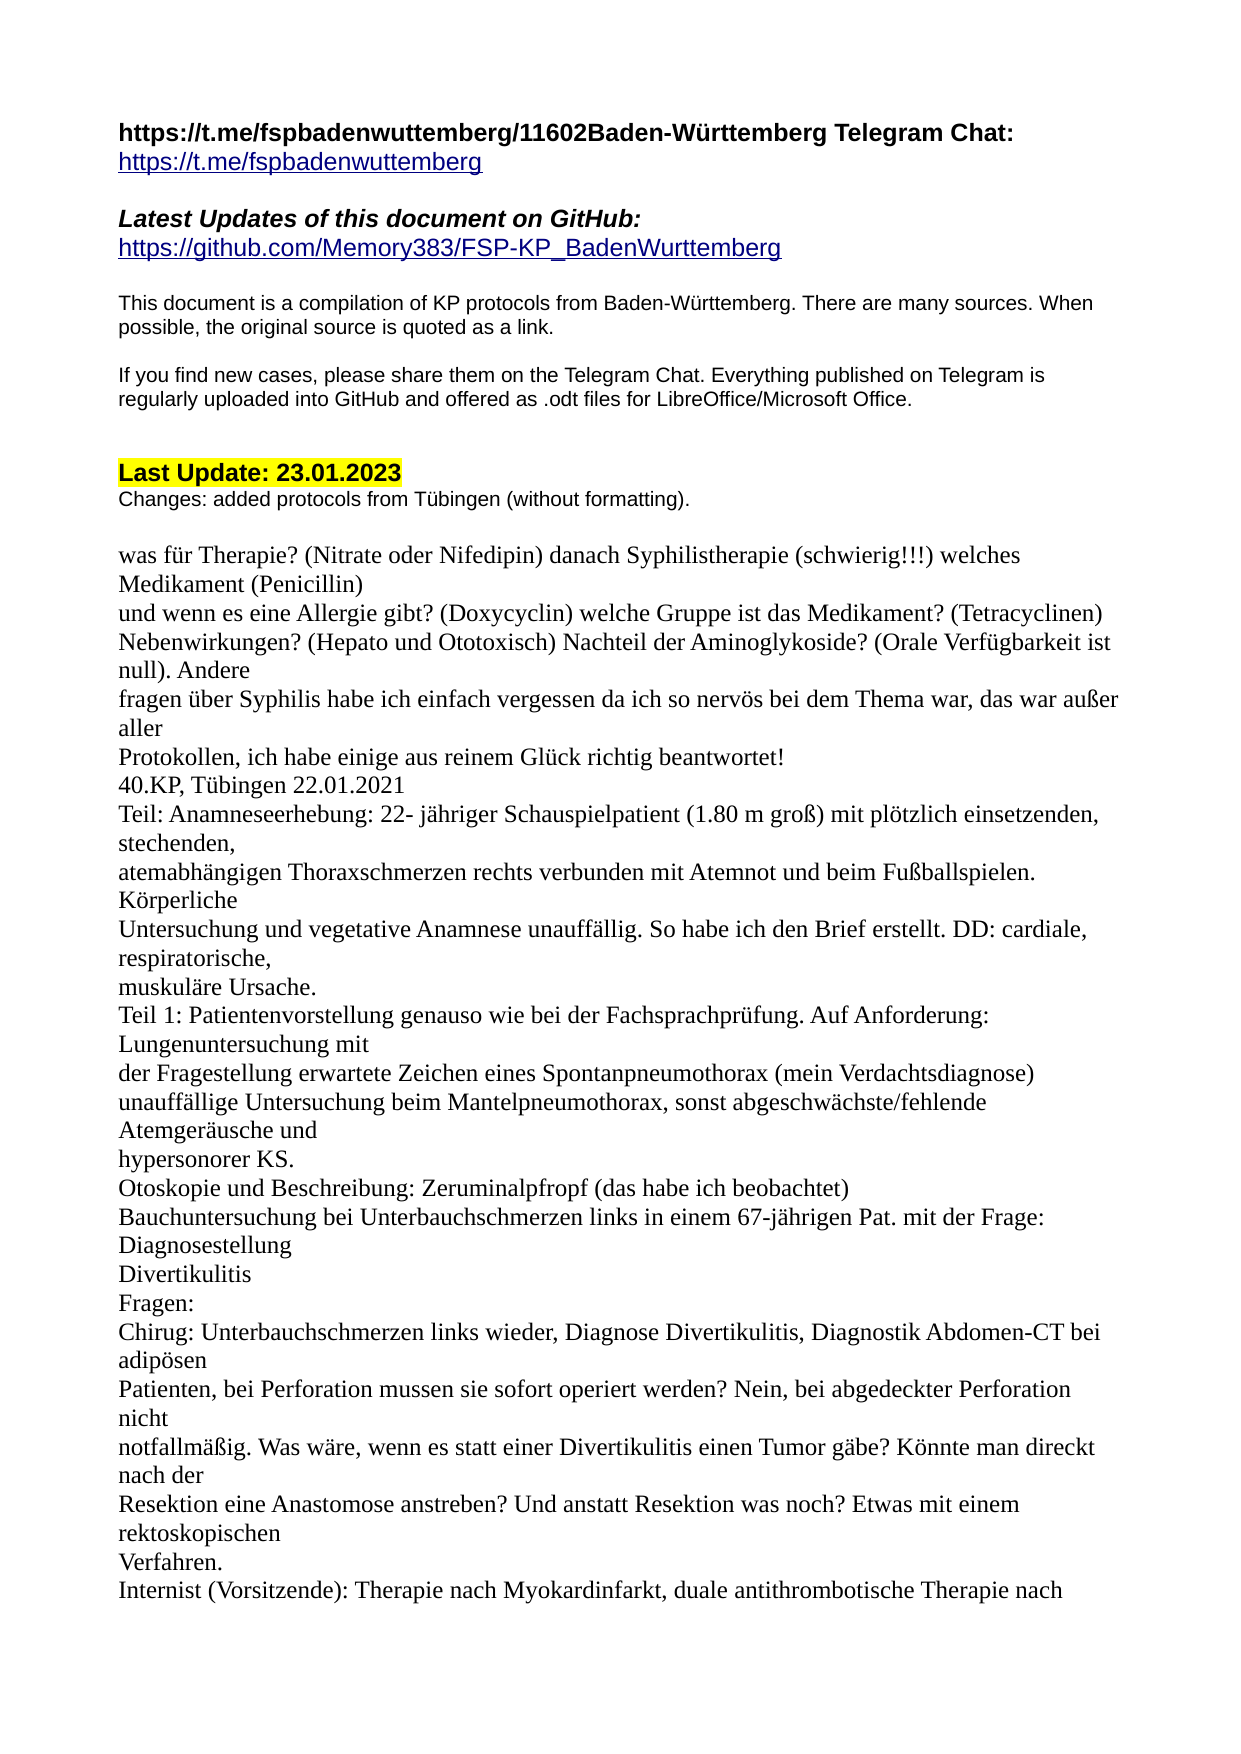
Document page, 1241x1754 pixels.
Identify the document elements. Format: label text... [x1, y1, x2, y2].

text was für Therapie? (Nitrate oder Nifedipin) danach Syphilistherapie (schwierig!!!) welches Medikament (Penicillin) [118, 541, 1122, 598]
text Nebenwirkungen? (Hepato und Ototoxisch) Nachteil der Aminoglykoside? (Orale Verfügbarkeit ist null). Andere [118, 627, 1122, 684]
text Verfahren. [118, 1547, 1122, 1576]
text Otoskopie und Beschreibung: Zeruminalpfropf (das habe ich beobachtet) [118, 1173, 1122, 1202]
text Fragen: [118, 1288, 1122, 1317]
text Bauchuntersuchung bei Unterbauchschmerzen links in einem 67-jährigen Pat. mit der Frage: Diagnosestellung [118, 1202, 1122, 1259]
text und wenn es eine Allergie gibt? (Doxycyclin) welche Gruppe ist das Medikament? (Tetracyclinen) [118, 598, 1122, 627]
text unauffällige Untersuchung beim Mantelpneumothorax, sonst abgeschwächste/fehlende Atemgeräusche und [118, 1087, 1122, 1144]
text Internist (Vorsitzende): Therapie nach Myokardinfarkt, duale antithrombotische Therapie nach [118, 1576, 1122, 1604]
text Protokollen, ich habe einige aus reinem Glück richtig beantwortet! [118, 742, 1122, 771]
text Patienten, bei Perforation mussen sie sofort operiert werden? Nein, bei abgedeckter Perforation nicht [118, 1374, 1122, 1432]
text Teil 1: Patientenvorstellung genauso wie bei der Fachsprachprüfung. Auf Anforderung: Lungenuntersuchung mit [118, 1001, 1122, 1058]
text Resektion eine Anastomose anstreben? Und anstatt Resektion was noch? Etwas mit einem rektoskopischen [118, 1489, 1122, 1547]
text Divertikulitis [118, 1259, 1122, 1288]
text fragen über Syphilis habe ich einfach vergessen da ich so nervös bei dem Thema war, das war außer aller [118, 684, 1122, 742]
text Chirug: Unterbauchschmerzen links wieder, Diagnose Divertikulitis, Diagnostik Abdomen-CT bei adipösen [118, 1317, 1122, 1374]
text 40.KP, Tübingen 22.01.2021 [118, 771, 1122, 799]
text muskuläre Ursache. [118, 972, 1122, 1001]
text atemabhängigen Thoraxschmerzen rechts verbunden mit Atemnot und beim Fußballspielen. Körperliche [118, 857, 1122, 914]
text hypersonorer KS. [118, 1144, 1122, 1173]
text der Fragestellung erwartete Zeichen eines Spontanpneumothorax (mein Verdachtsdiagnose) [118, 1058, 1122, 1087]
text Untersuchung und vegetative Anamnese unauffällig. So habe ich den Brief erstellt. DD: cardiale, respiratorische, [118, 914, 1122, 972]
text Teil: Anamneseerhebung: 22- jähriger Schauspielpatient (1.80 m groß) mit plötzlich einsetzenden, stechenden, [118, 799, 1122, 857]
text notfallmäßig. Was wäre, wenn es statt einer Divertikulitis einen Tumor gäbe? Könnte man direckt nach der [118, 1432, 1122, 1489]
